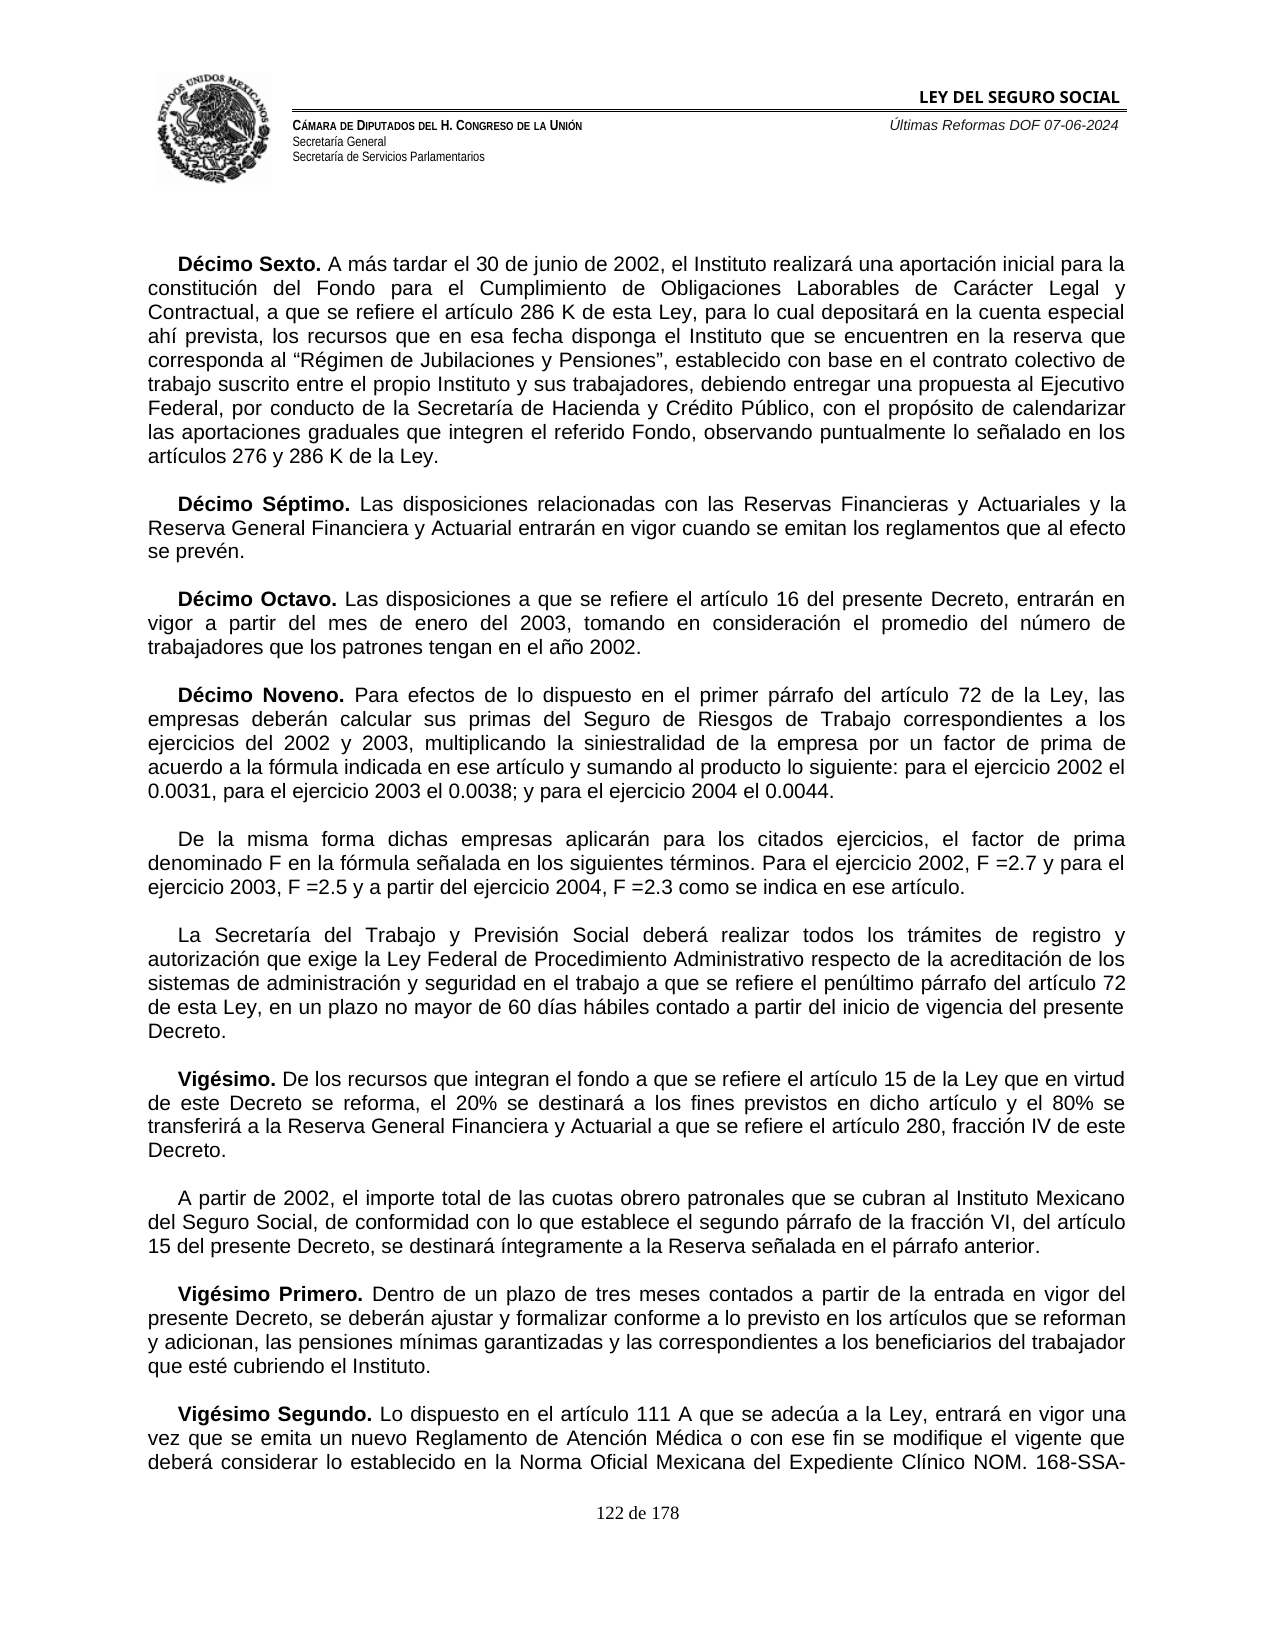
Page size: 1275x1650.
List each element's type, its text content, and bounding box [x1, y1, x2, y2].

text Décimo Octavo. Las disposiciones a que se refiere el artículo 16 del presente Decreto, entrarán en vigor a partir del mes de enero del 2003, tomando en consideración el promedio del número de trabajadores que los patrones tengan en el año 2002. [148, 587, 1127, 659]
text Décimo Noveno. Para efectos de lo dispuesto en el primer párrafo del artículo 72 de la Ley, las empresas deberán calcular sus primas del Seguro de Riesgos de Trabajo correspondientes a los ejercicios del 2002 y 2003, multiplicando la siniestralidad de la empresa por un factor de prima de acuerdo a la fórmula indicada en ese artículo y sumando al producto lo siguiente: para el ejercicio 2002 el 0.0031, para el ejercicio 2003 el 0.0038; y para el ejercicio 2004 el 0.0044. [148, 683, 1127, 803]
text Vigésimo Primero. Dentro de un plazo de tres meses contados a partir de la entrada en vigor del presente Decreto, se deberán ajustar y formalizar conforme a lo previsto en los artículos que se reforman y adicionan, las pensiones mínimas garantizadas y las correspondientes a los beneficiarios del trabajador que esté cubriendo el Instituto. [148, 1282, 1127, 1378]
text A partir de 2002, el importe total de las cuotas obrero patronales que se cubran al Instituto Mexicano del Seguro Social, de conformidad con lo que establece el segundo párrafo de la fracción VI, del artículo 15 del presente Decreto, se destinará íntegramente a la Reserva señalada en el párrafo anterior. [148, 1186, 1127, 1258]
text Décimo Sexto. A más tardar el 30 de junio de 2002, el Instituto realizará una aportación inicial para la constitución del Fondo para el Cumplimiento de Obligaciones Laborables de Carácter Legal y Contractual, a que se refiere el artículo 286 K de esta Ley, para lo cual depositará en la cuenta especial ahí prevista, los recursos que en esa fecha disponga el Instituto que se encuentren en la reserva que corresponda al “Régimen de Jubilaciones y Pensiones”, establecido con base en el contrato colectivo de trabajo suscrito entre el propio Instituto y sus trabajadores, debiendo entregar una propuesta al Ejecutivo Federal, por conducto de la Secretaría de Hacienda y Crédito Público, con el propósito de calendarizar las aportaciones graduales que integren el referido Fondo, observando puntualmente lo señalado en los artículos 276 y 286 K de la Ley. [148, 252, 1127, 467]
text Vigésimo. De los recursos que integran el fondo a que se refiere el artículo 15 de la Ley que en virtud de este Decreto se reforma, el 20% se destinará a los fines previstos en dicho artículo y el 80% se transferirá a la Reserva General Financiera y Actuarial a que se refiere el artículo 280, fracción IV de este Decreto. [148, 1066, 1127, 1162]
text Décimo Séptimo. Las disposiciones relacionadas con las Reservas Financieras y Actuariales y la Reserva General Financiera y Actuarial entrarán en vigor cuando se emitan los reglamentos que al efecto se prevén. [148, 491, 1127, 563]
text Vigésimo Segundo. Lo dispuesto en el artículo 111 A que se adecúa a la Ley, entrará en vigor una vez que se emita un nuevo Reglamento de Atención Médica o con ese fin se modifique el vigente que deberá considerar lo establecido en la Norma Oficial Mexicana del Expediente Clínico NOM. 168-SSA- [148, 1402, 1127, 1474]
text De la misma forma dichas empresas aplicarán para los citados ejercicios, el factor de prima denominado F en la fórmula señalada en los siguientes términos. Para el ejercicio 2002, F =2.7 y para el ejercicio 2003, F =2.5 y a partir del ejercicio 2004, F =2.3 como se indica en ese artículo. [148, 827, 1127, 899]
text La Secretaría del Trabajo y Previsión Social deberá realizar todos los trámites de registro y autorización que exige la Ley Federal de Procedimiento Administrativo respecto de la acreditación de los sistemas de administración y seguridad en el trabajo a que se refiere el penúltimo párrafo del artículo 72 de esta Ley, en un plazo no mayor de 60 días hábiles contado a partir del inicio de vigencia del presente Decreto. [148, 923, 1127, 1042]
